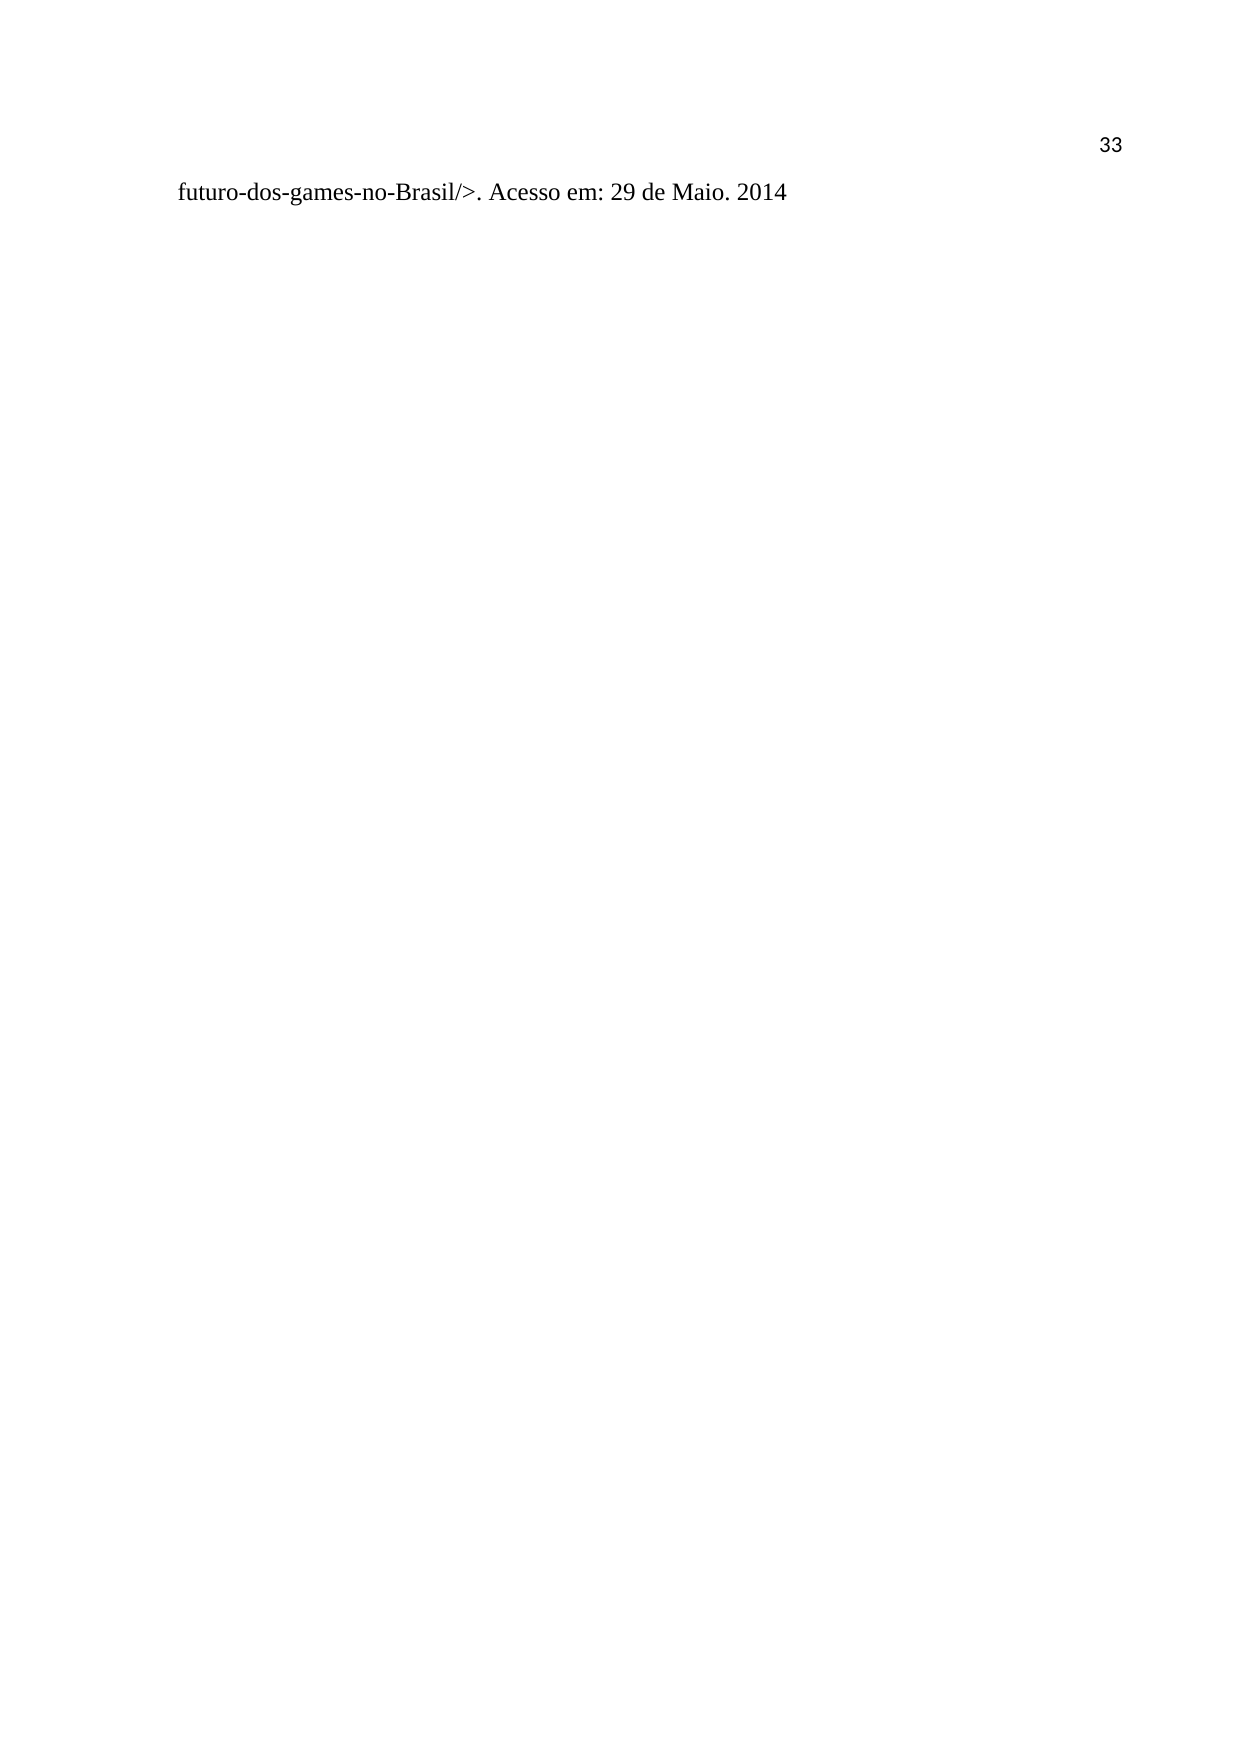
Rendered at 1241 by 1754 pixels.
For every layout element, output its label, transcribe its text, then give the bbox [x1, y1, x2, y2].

text futuro-dos-games-no-Brasil/>. Acesso em: 29 de Maio. 2014 [177, 177, 1122, 206]
